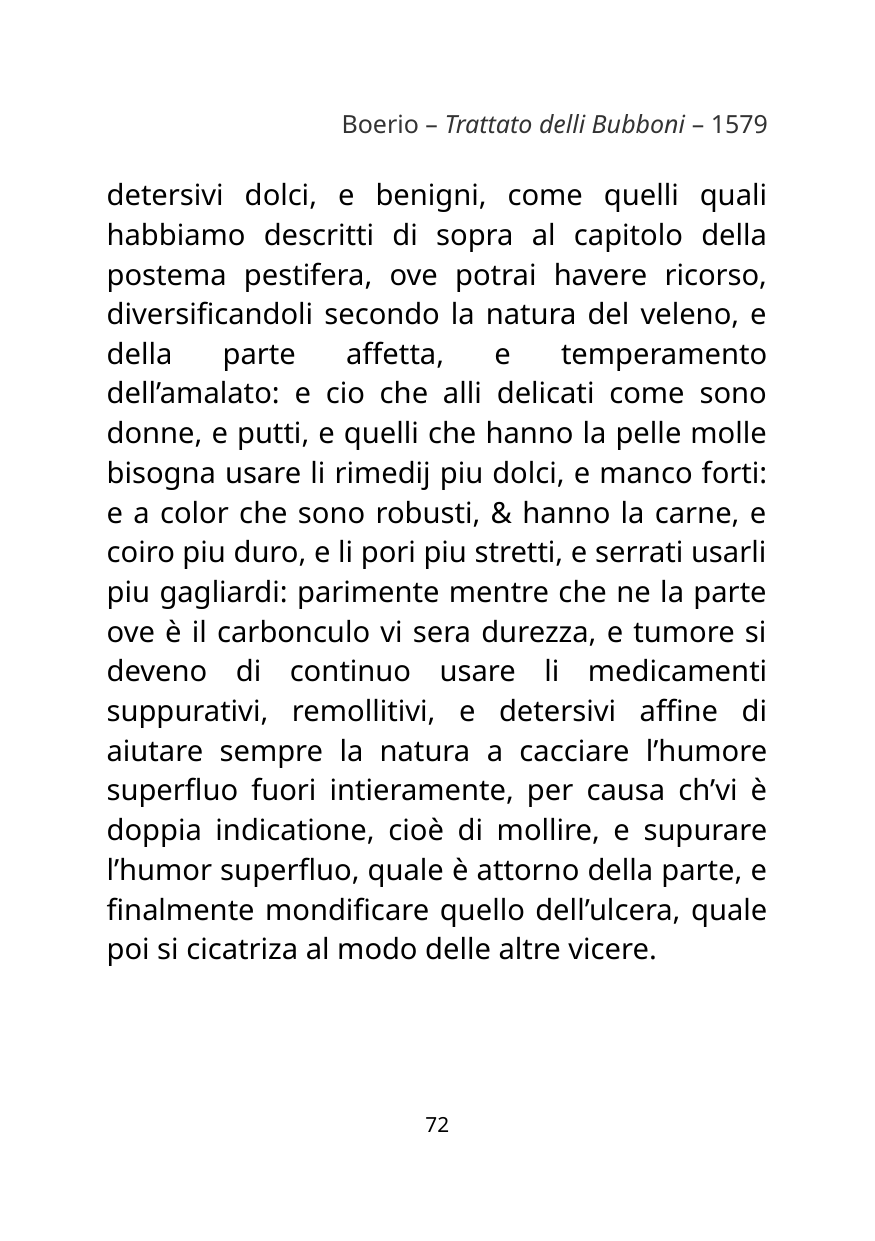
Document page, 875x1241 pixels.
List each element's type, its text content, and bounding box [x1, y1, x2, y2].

text detersivi dolci, e benigni, come quelli quali habbiamo descritti di sopra al capitolo della postema pestifera, ove potrai havere ricorso, diversificandoli secondo la natura del veleno, e della parte affetta, e temperamento dell’amalato: e cio che alli delicati come sono donne, e putti, e quelli che hanno la pelle molle bisogna usare li rimedij piu dolci, e manco forti: e a color che sono robusti, & hanno la carne, e coiro piu duro, e li pori piu stretti, e serrati usarli piu gagliardi: parimente mentre che ne la parte ove è il carbonculo vi sera durezza, e tumore si deveno di continuo usare li medicamenti suppurativi, remollitivi, e detersivi affine di aiutare sempre la natura a cacciare l’humore superfluo fuori intieramente, per causa ch’vi è doppia indicatione, cioè di mollire, e supurare l’humor superfluo, quale è attorno della parte, e finalmente mondificare quello dell’ulcera, quale poi si cicatriza al modo delle altre vicere. [106, 174, 768, 968]
